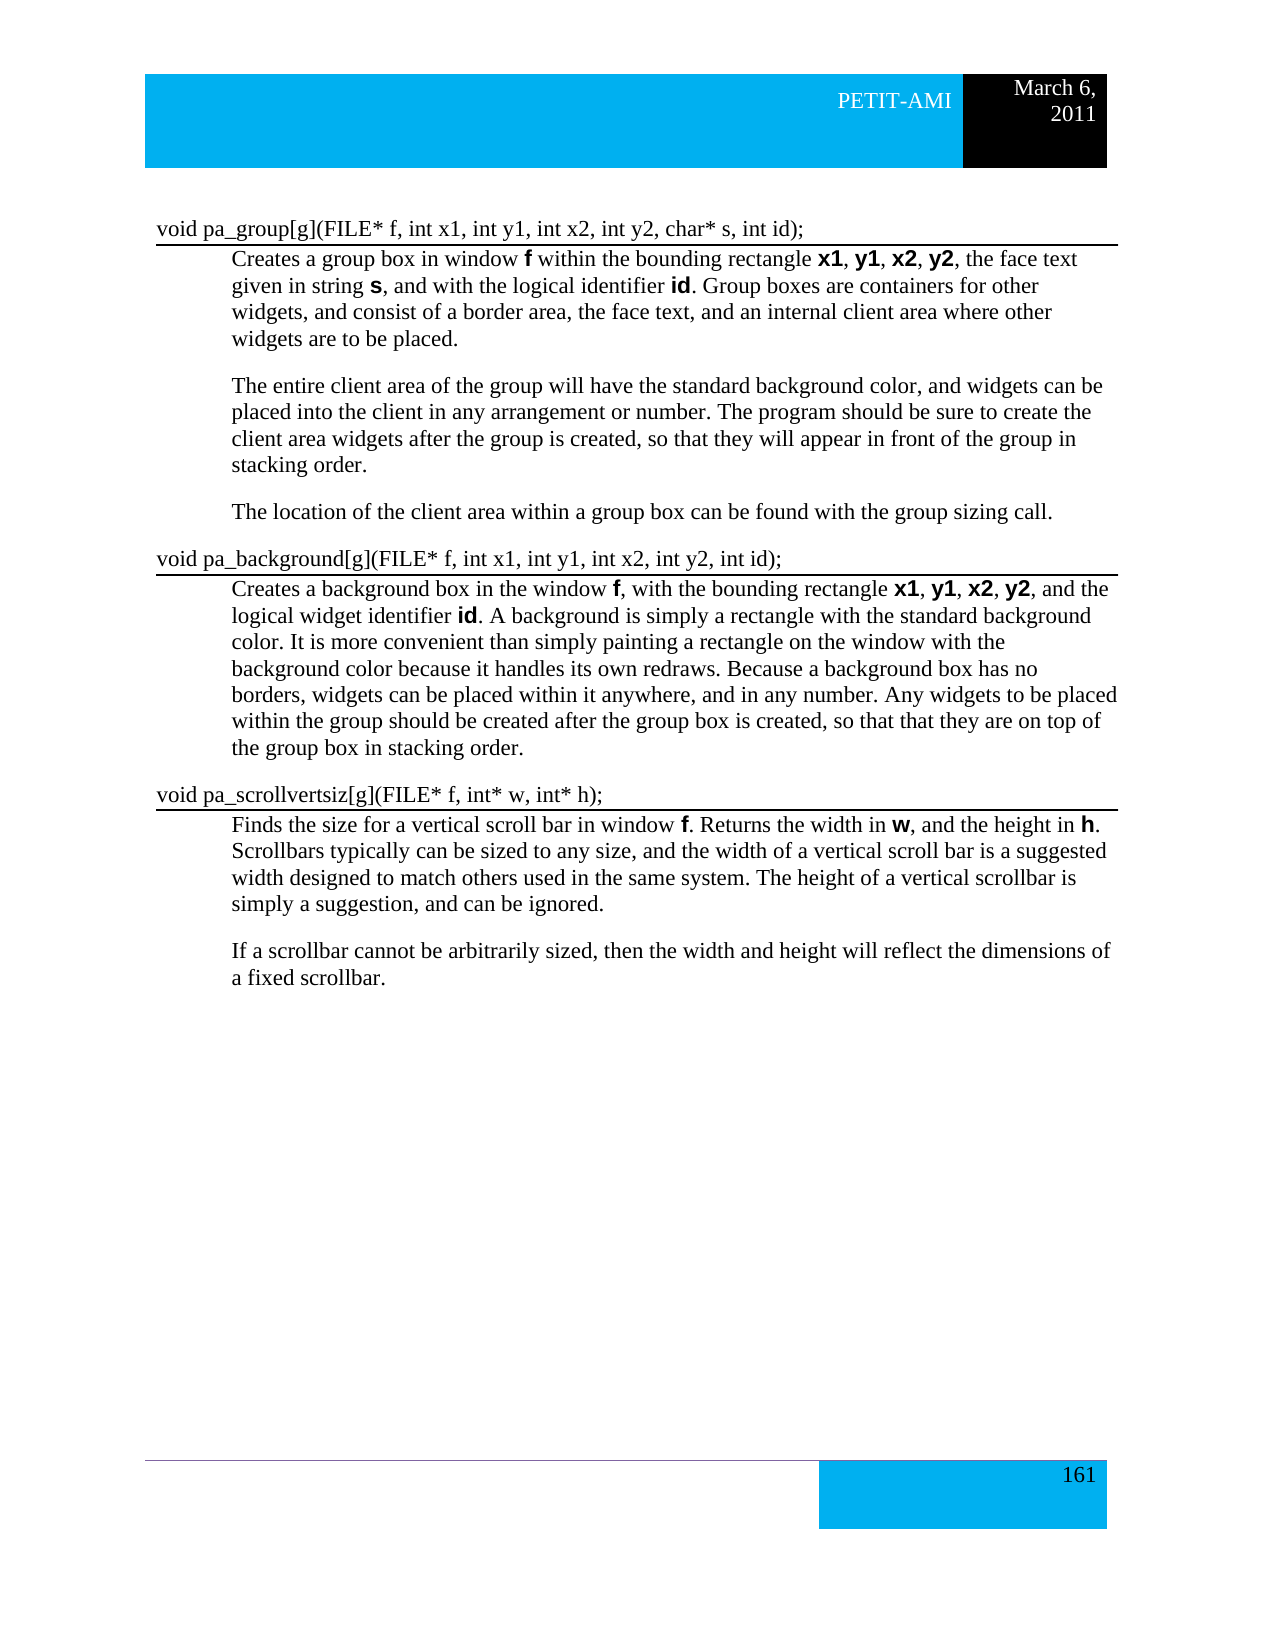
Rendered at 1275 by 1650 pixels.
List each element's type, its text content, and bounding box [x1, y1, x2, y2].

text The location of the client area within a group box can be found with the group sizing call. [231, 498, 1118, 524]
text Creates a background box in the window f, with the bounding rectangle x1, y1, x2, y2, and the logical widget identifier id. A background is simply a rectangle with the standard background color. It is more convenient than simply painting a rectangle on the window with the background color because it handles its own redraws. Because a background box has no borders, widgets can be placed within it anywhere, and in any number. Any widgets to be placed within the group should be created after the group box is created, so that that they are on top of the group box in stacking order. [231, 576, 1118, 760]
text If a scrollbar cannot be arbitrarily sized, then the width and height will reflect the dimensions of a fixed scrollbar. [231, 937, 1118, 990]
text Finds the size for a vertical scroll bar in window f. Returns the width in w, and the height in h. Scrollbars typically can be sized to any size, and the width of a vertical scroll bar is a suggested width designed to match others used in the same system. The height of a vertical scrollbar is simply a suggestion, and can be ignored. [231, 811, 1118, 916]
text void pa_group[g](FILE* f, int x1, int y1, int x2, int y2, char* s, int id); [156, 215, 1118, 244]
text Creates a group box in window f within the bounding rectangle x1, y1, x2, y2, the face text given in string s, and with the logical identifier id. Group boxes are containers for other widgets, and consist of a border area, the face text, and an internal client area where other widgets are to be placed. [231, 246, 1118, 351]
text void pa_background[g](FILE* f, int x1, int y1, int x2, int y2, int id); [156, 545, 1118, 574]
text The entire client area of the group will have the standard background color, and widgets can be placed into the client in any arrangement or number. The program should be sure to create the client area widgets after the group is created, so that they will appear in front of the group in stacking order. [231, 372, 1118, 477]
text void pa_scrollvertsiz[g](FILE* f, int* w, int* h); [156, 781, 1118, 809]
